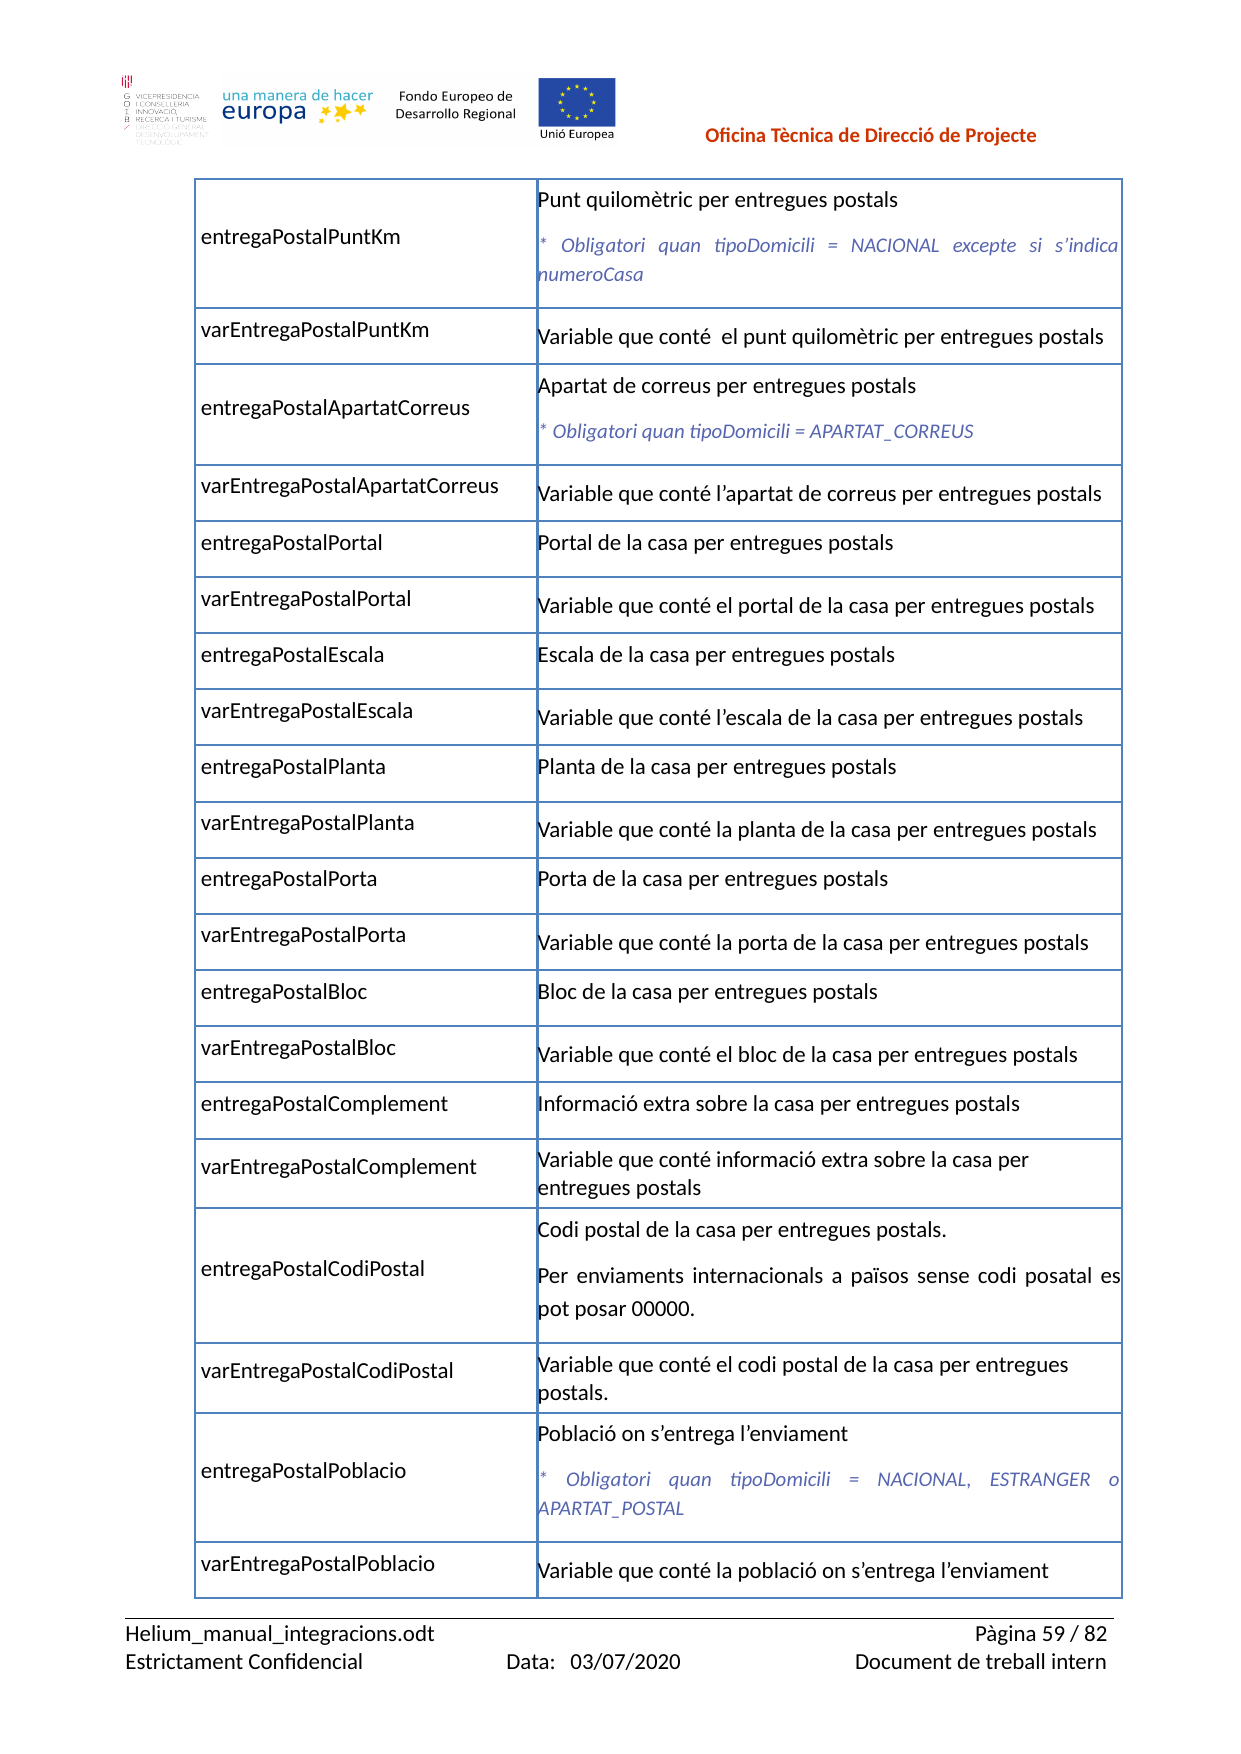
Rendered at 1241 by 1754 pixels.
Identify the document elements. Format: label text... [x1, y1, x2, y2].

picture [118, 73, 213, 147]
table_cell entregaPostalApartatCorreus [196, 365, 536, 464]
table_cell Variable que conté la població on s’entrega l’enviament [539, 1543, 1121, 1597]
table_cell Variable que conté la planta de la casa per entregues postals [539, 803, 1121, 857]
table_cell Apartat de correus per entregues postals * Obligatori quan tipoDomicili = APARTAT_CORREUS [539, 365, 1121, 464]
table_cell Variable que conté la porta de la casa per entregues postals [539, 915, 1121, 969]
table_cell varEntregaPostalPlanta [196, 803, 536, 857]
table_cell entregaPostalCodiPostal [196, 1209, 536, 1342]
table_cell entregaPostalComplement [196, 1083, 536, 1137]
table_cell varEntregaPostalApartatCorreus [196, 466, 536, 520]
table_cell entregaPostalBloc [196, 971, 536, 1025]
table_cell varEntregaPostalCodiPostal [196, 1344, 536, 1412]
table_cell varEntregaPostalPoblacio [196, 1543, 536, 1597]
table_cell varEntregaPostalPortal [196, 578, 536, 632]
table_cell entregaPostalPorta [196, 859, 536, 913]
table_cell varEntregaPostalEscala [196, 690, 536, 744]
table_cell Codi postal de la casa per entregues postals. Per enviaments internacionals a països sense codi posatal es pot posar 00000. [539, 1209, 1121, 1342]
table_cell Portal de la casa per entregues postals [539, 522, 1121, 576]
table_cell entregaPostalPlanta [196, 746, 536, 801]
table_cell entregaPostalPuntKm [196, 180, 536, 307]
table_cell Variable que conté l’apartat de correus per entregues postals [539, 466, 1121, 520]
table_cell entregaPostalPortal [196, 522, 536, 576]
table_cell Variable que conté el portal de la casa per entregues postals [539, 578, 1121, 632]
table_cell varEntregaPostalComplement [196, 1140, 536, 1207]
table_cell Variable que conté el codi postal de la casa per entregues postals. [539, 1344, 1121, 1412]
table_cell Bloc de la casa per entregues postals [539, 971, 1121, 1025]
table_cell Porta de la casa per entregues postals [539, 859, 1121, 913]
table_cell Escala de la casa per entregues postals [539, 634, 1121, 688]
table_cell entregaPostalPoblacio [196, 1414, 536, 1541]
table_cell entregaPostalEscala [196, 634, 536, 688]
table_cell Punt quilomètric per entregues postals * Obligatori quan tipoDomicili = NACIONAL excepte si s’indica numeroCasa [539, 180, 1121, 307]
table_cell varEntregaPostalPuntKm [196, 309, 536, 363]
table_cell Planta de la casa per entregues postals [539, 746, 1121, 801]
picture [219, 73, 621, 147]
table_cell Variable que conté el bloc de la casa per entregues postals [539, 1027, 1121, 1081]
table_cell Informació extra sobre la casa per entregues postals [539, 1083, 1121, 1137]
table_cell varEntregaPostalPorta [196, 915, 536, 969]
table_cell varEntregaPostalBloc [196, 1027, 536, 1081]
table_cell Població on s’entrega l’enviament * Obligatori quan tipoDomicili = NACIONAL, ESTRANGER o APARTAT_POSTAL [539, 1414, 1121, 1541]
table_cell Variable que conté informació extra sobre la casa per entregues postals [539, 1140, 1121, 1207]
table_cell Variable que conté l’escala de la casa per entregues postals [539, 690, 1121, 744]
table_cell Variable que conté el punt quilomètric per entregues postals [539, 309, 1121, 363]
